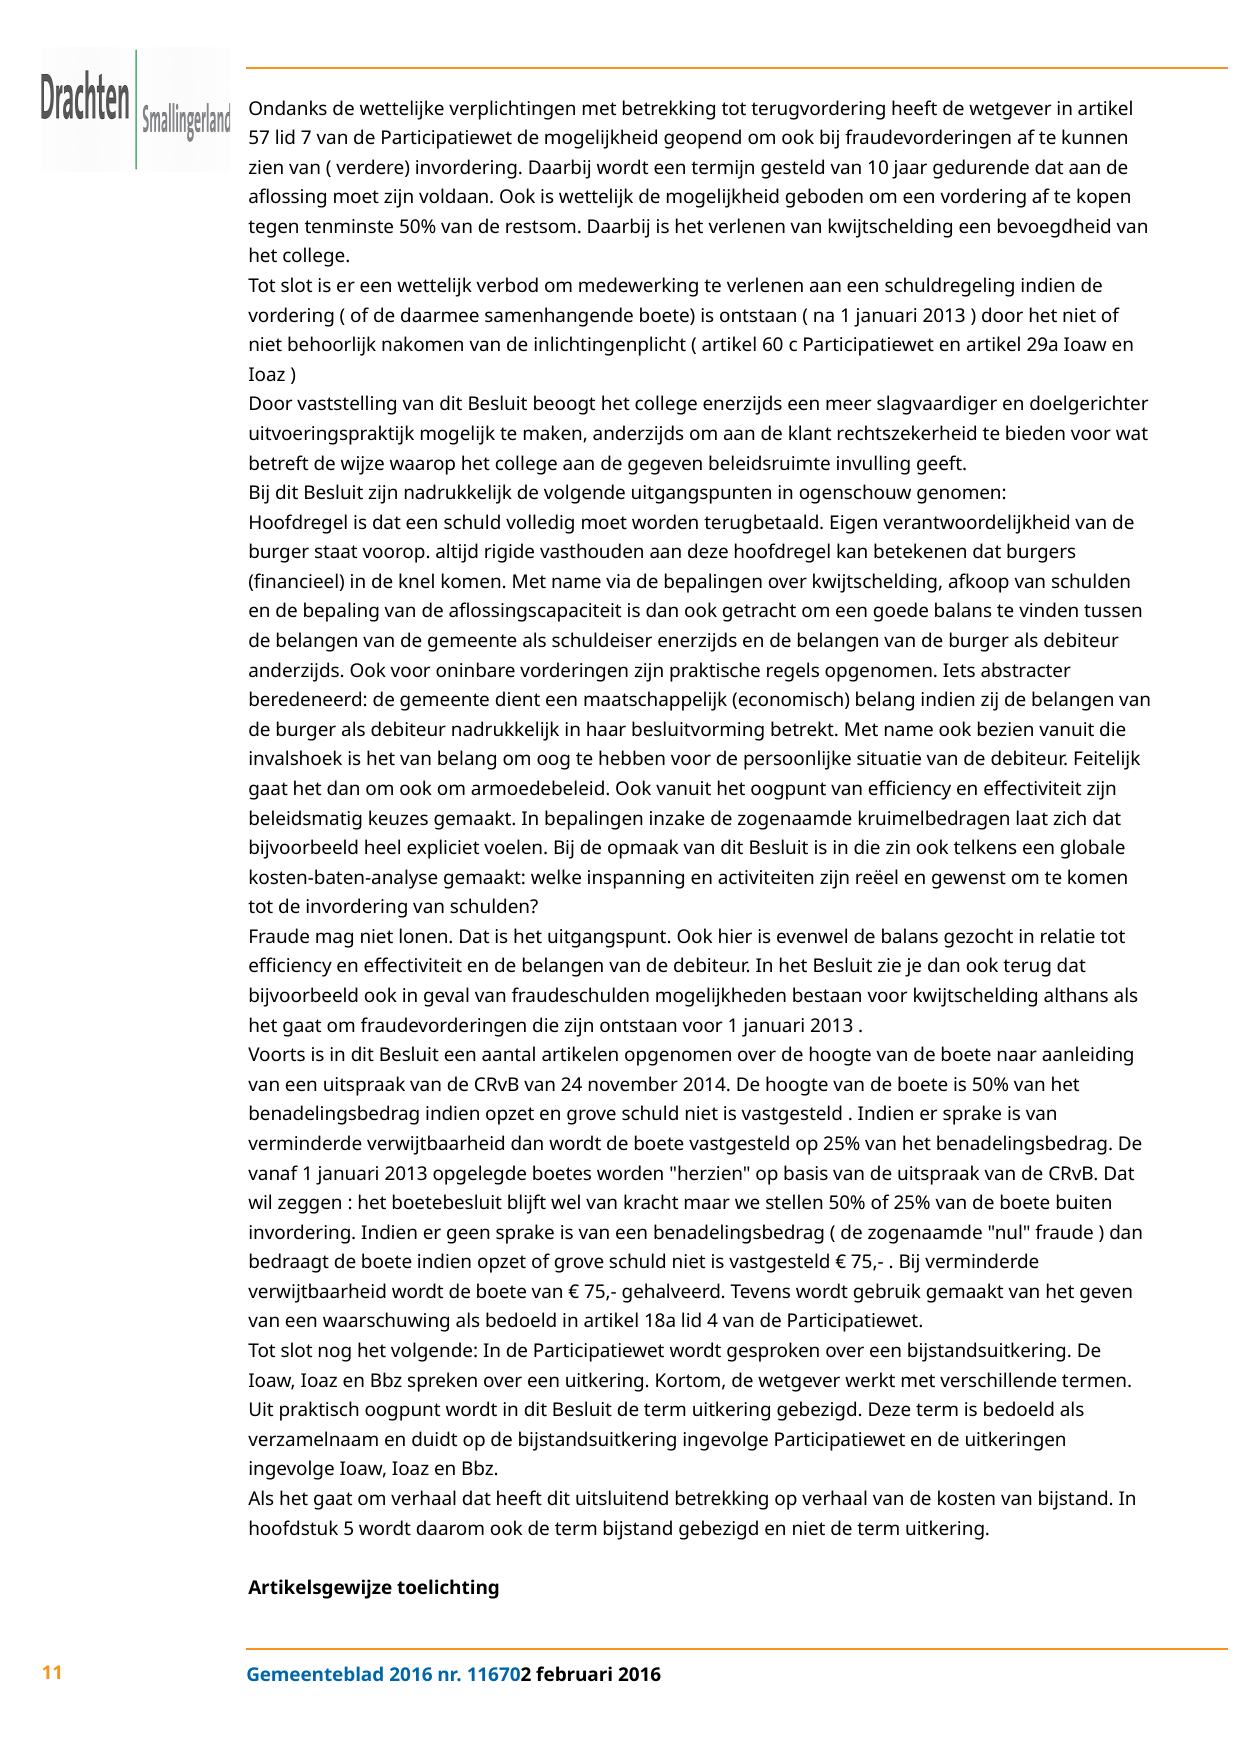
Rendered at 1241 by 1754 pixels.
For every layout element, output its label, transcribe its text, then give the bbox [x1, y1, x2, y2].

picture [41, 47, 231, 172]
text Voorts is in dit Besluit een aantal artikelen opgenomen over de hoogte van de boete naar aanleiding van een uitspraak van de CRvB van 24 november 2014. De hoogte van de boete is 50% van het benadelingsbedrag indien opzet en grove schuld niet is vastgesteld . Indien er sprake is van verminderde verwijtbaarheid dan wordt de boete vastgesteld op 25% van het benadelingsbedrag. De vanaf 1 januari 2013 opgelegde boetes worden "herzien" op basis van de uitspraak van de CRvB. Dat wil zeggen : het boetebesluit blijft wel van kracht maar we stellen 50% of 25% van de boete buiten invordering. Indien er geen sprake is van een benadelingsbedrag ( de zogenaamde "nul" fraude ) dan bedraagt de boete indien opzet of grove schuld niet is vastgesteld € 75,- . Bij verminderde verwijtbaarheid wordt de boete van € 75,- gehalveerd. Tevens wordt gebruik gemaakt van het geven van een waarschuwing als bedoeld in artikel 18a lid 4 van de Participatiewet. [248, 1041, 1152, 1333]
text Bij dit Besluit zijn nadrukkelijk de volgende uitgangspunten in ogenschouw genomen: [248, 479, 1152, 505]
text Als het gaat om verhaal dat heeft dit uitsluitend betrekking op verhaal van de kosten van bijstand. In hoofdstuk 5 wordt daarom ook de term bijstand gebezigd en niet de term uitkering. [248, 1485, 1152, 1541]
text Artikelsgewijze toelichting [248, 1574, 1152, 1600]
text Tot slot is er een wettelijk verbod om medewerking te verlenen aan een schuldregeling indien de vordering ( of de daarmee samenhangende boete) is ontstaan ( na 1 januari 2013 ) door het niet of niet behoorlijk nakomen van de inlichtingenplicht ( artikel 60 c Participatiewet en artikel 29a Ioaw en Ioaz ) [248, 272, 1152, 387]
text Door vaststelling van dit Besluit beoogt het college enerzijds een meer slagvaardiger en doelgerichter uitvoeringspraktijk mogelijk te maken, anderzijds om aan de klant rechtszekerheid te bieden voor wat betreft de wijze waarop het college aan de gegeven beleidsruimte invulling geeft. [248, 391, 1152, 476]
text Ondanks de wettelijke verplichtingen met betrekking tot terugvordering heeft de wetgever in artikel 57 lid 7 van de Participatiewet de mogelijkheid geopend om ook bij fraudevorderingen af te kunnen zien van ( verdere) invordering. Daarbij wordt een termijn gesteld van 10 jaar gedurende dat aan de aflossing moet zijn voldaan. Ook is wettelijk de mogelijkheid geboden om een vordering af te kopen tegen tenminste 50% van de restsom. Daarbij is het verlenen van kwijtschelding een bevoegdheid van het college. [248, 95, 1152, 268]
text Hoofdregel is dat een schuld volledig moet worden terugbetaald. Eigen verantwoordelijkheid van de burger staat voorop. altijd rigide vasthouden aan deze hoofdregel kan betekenen dat burgers (financieel) in de knel komen. Met name via de bepalingen over kwijtschelding, afkoop van schulden en de bepaling van de aflossingscapaciteit is dan ook getracht om een goede balans te vinden tussen de belangen van de gemeente als schuldeiser enerzijds en de belangen van de burger als debiteur anderzijds. Ook voor oninbare vorderingen zijn praktische regels opgenomen. Iets abstracter beredeneerd: de gemeente dient een maatschappelijk (economisch) belang indien zij de belangen van de burger als debiteur nadrukkelijk in haar besluitvorming betrekt. Met name ook bezien vanuit die invalshoek is het van belang om oog te hebben voor de persoonlijke situatie van de debiteur. Feitelijk gaat het dan om ook om armoedebeleid. Ook vanuit het oogpunt van efficiency en effectiviteit zijn beleidsmatig keuzes gemaakt. In bepalingen inzake de zogenaamde kruimelbedragen laat zich dat bijvoorbeeld heel expliciet voelen. Bij de opmaak van dit Besluit is in die zin ook telkens een globale kosten-baten-analyse gemaakt: welke inspanning en activiteiten zijn reëel en gewenst om te komen tot de invordering van schulden? [248, 509, 1152, 919]
text Tot slot nog het volgende: In de Participatiewet wordt gesproken over een bijstandsuitkering. De Ioaw, Ioaz en Bbz spreken over een uitkering. Kortom, de wetgever werkt met verschillende termen. Uit praktisch oogpunt wordt in dit Besluit de term uitkering gebezigd. Deze term is bedoeld als verzamelnaam en duidt op de bijstandsuitkering ingevolge Participatiewet en de uitkeringen ingevolge Ioaw, Ioaz en Bbz. [248, 1337, 1152, 1481]
text Fraude mag niet lonen. Dat is het uitgangspunt. Ook hier is evenwel de balans gezocht in relatie tot efficiency en effectiviteit en de belangen van de debiteur. In het Besluit zie je dan ook terug dat bijvoorbeeld ook in geval van fraudeschulden mogelijkheden bestaan voor kwijtschelding althans als het gaat om fraudevorderingen die zijn ontstaan voor 1 januari 2013 . [248, 923, 1152, 1038]
